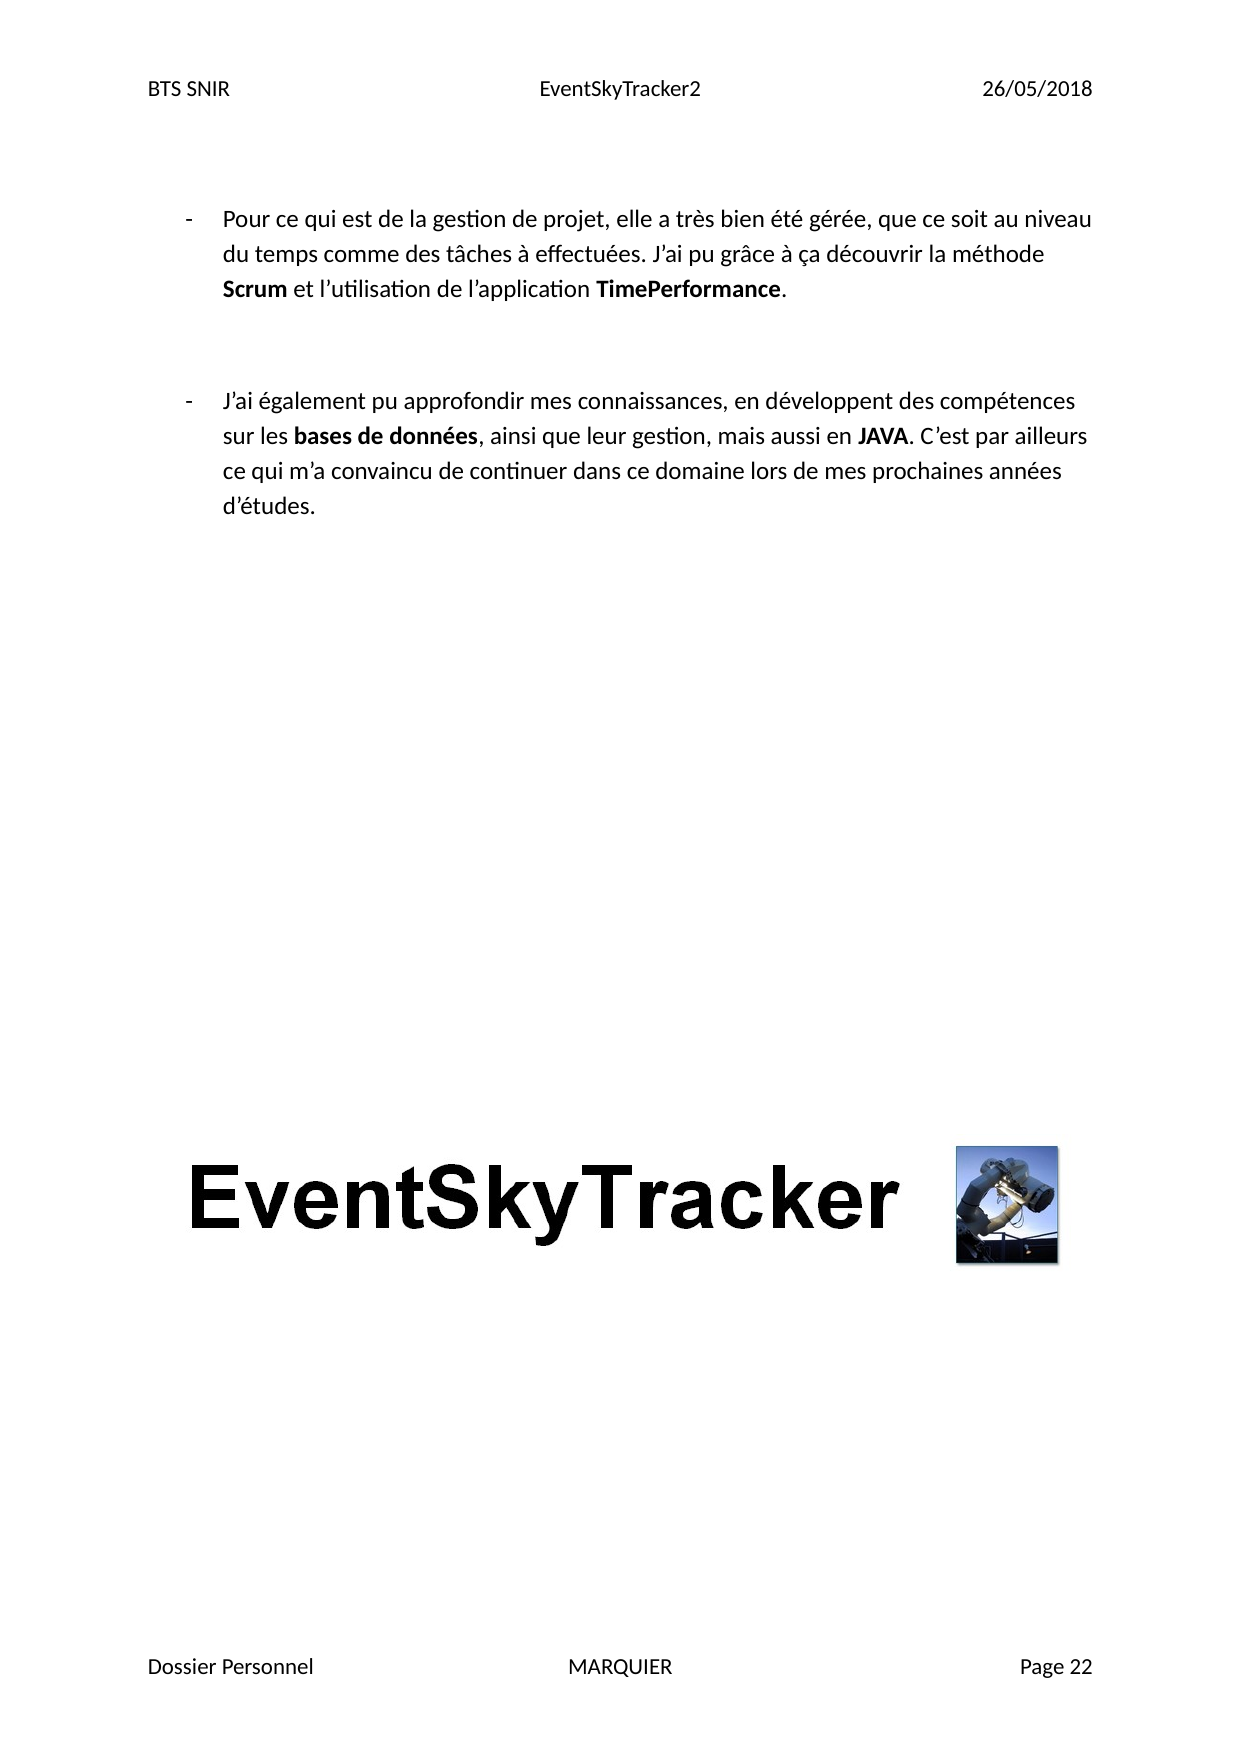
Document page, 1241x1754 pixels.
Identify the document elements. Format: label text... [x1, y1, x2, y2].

picture [147, 1134, 1093, 1276]
list Pour ce qui est de la gestion de projet, elle a très bien été gérée, que ce soit au niveau du temps comme des tâches à effectuées. J’ai pu grâce à ça découvrir la méthode Scrum et l’utilisation de l’application TimePerformance. [185, 203, 1093, 304]
list J’ai également pu approfondir mes connaissances, en développent des compétences sur les bases de données, ainsi que leur gestion, mais aussi en JAVA. C’est par ailleurs ce qui m’a convaincu de continuer dans ce domaine lors de mes prochaines années d’études. [185, 385, 1093, 521]
